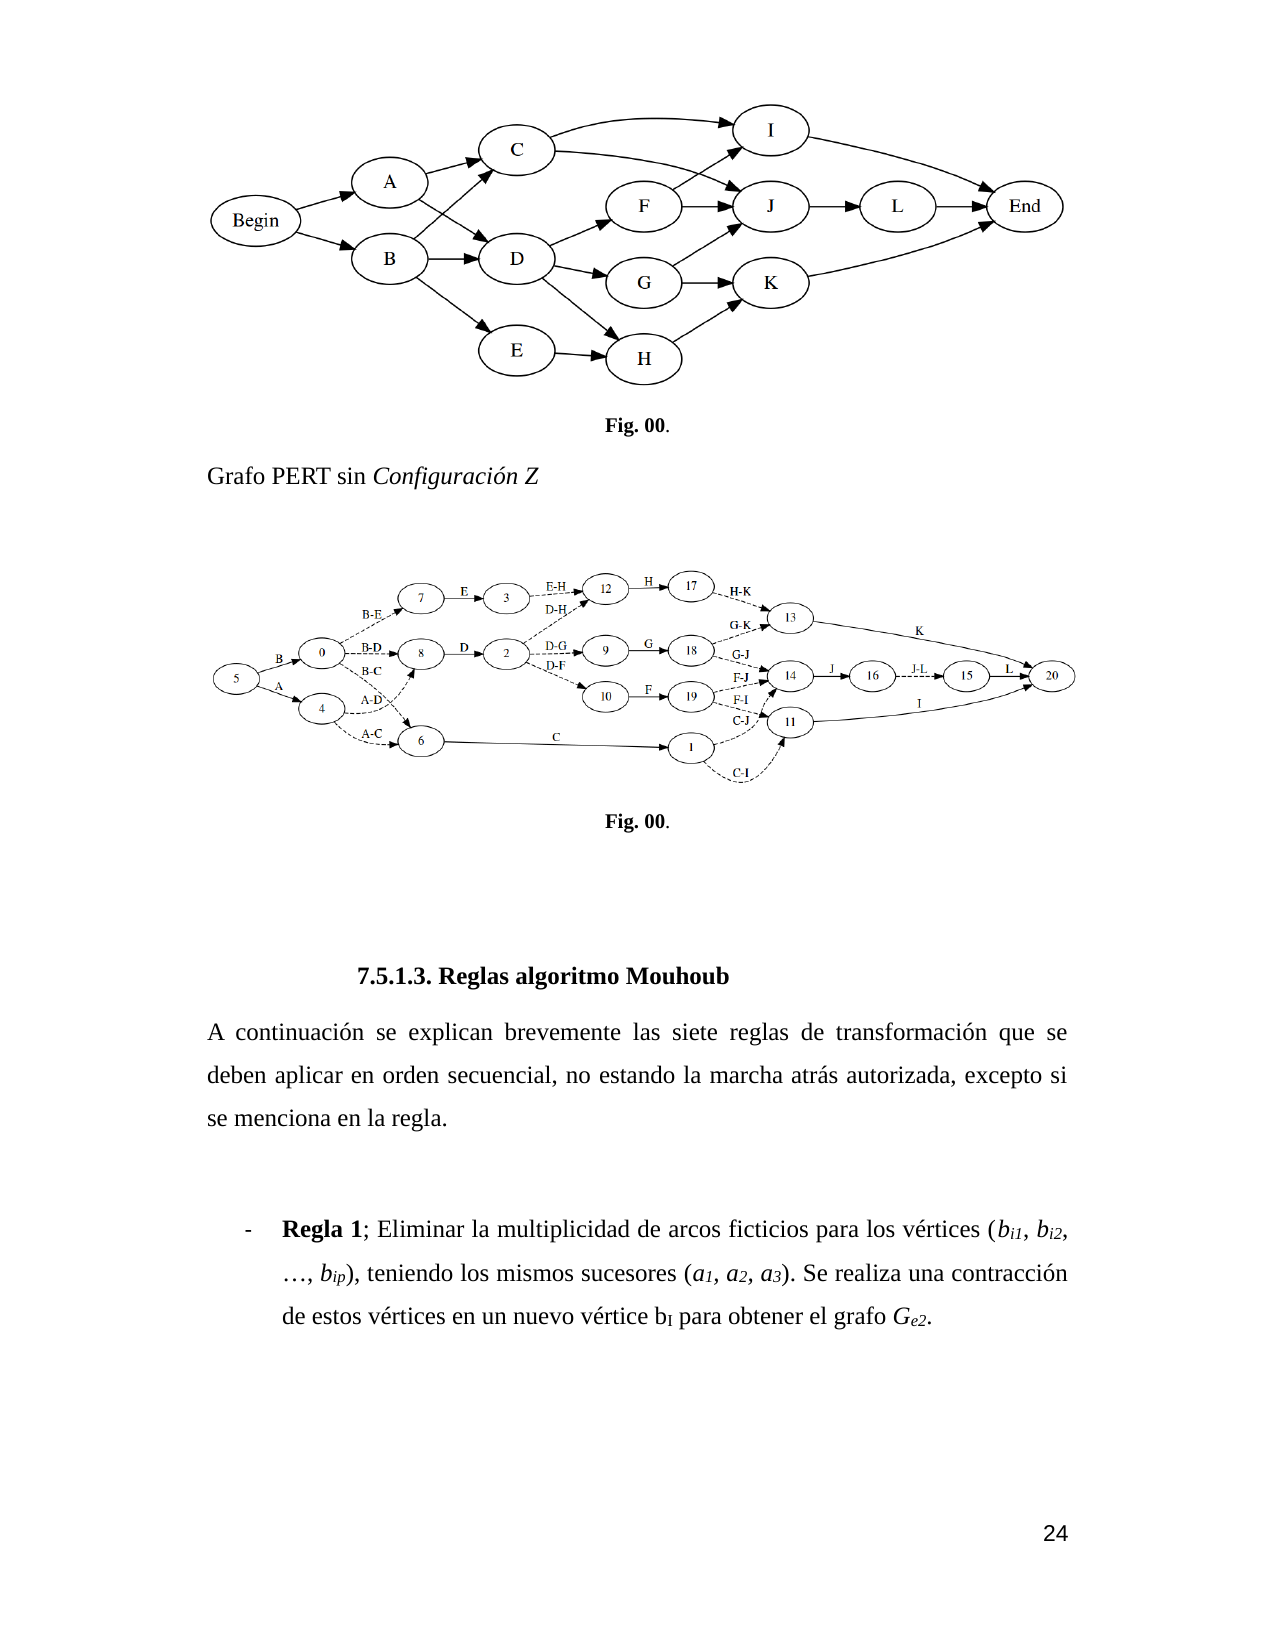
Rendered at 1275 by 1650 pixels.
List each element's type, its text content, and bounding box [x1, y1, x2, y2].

text Grafo PERT sin Configuración Z [207, 461, 1068, 490]
text Fig. 00. [207, 413, 1068, 437]
text Fig. 00. [207, 809, 1068, 833]
text A continuación se explican brevemente las siete reglas de transformación que se deben aplicar en orden secuencial, no estando la marcha atrás autorizada, excepto si se menciona en la regla. [207, 1017, 1068, 1132]
text 7.5.1.3. Reglas algoritmo Mouhoub [282, 961, 1068, 990]
list Regla 1; Eliminar la multiplicidad de arcos ficticios para los vértices (bi1, bi2,…, bip), teniendo los mismos sucesores (a1, a2, a3). Se realiza una contracción de estos vértices en un nuevo vértice bI para obtener el grafo Ge2. [244, 1214, 1068, 1329]
